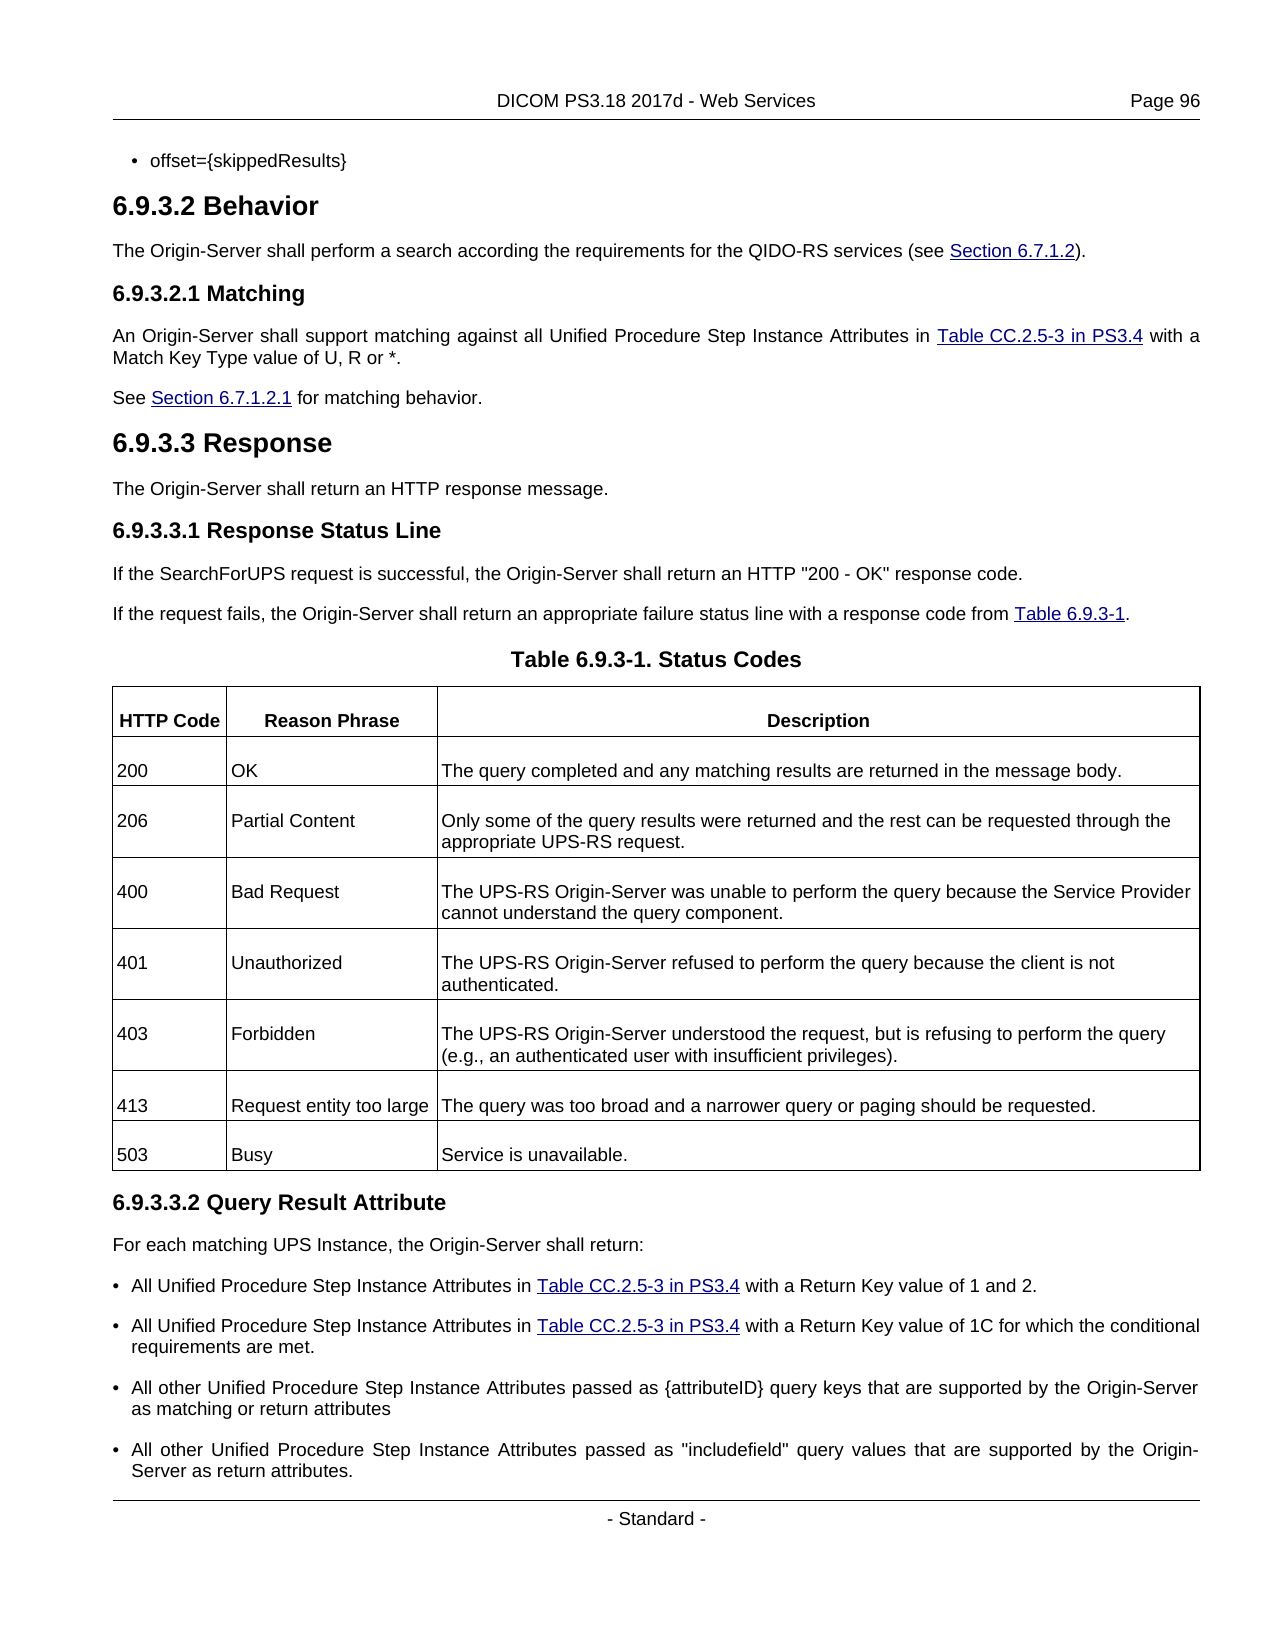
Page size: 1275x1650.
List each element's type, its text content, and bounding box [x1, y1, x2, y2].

text 6.9.3.3.1 Response Status Line [112, 518, 1200, 543]
table_header Reason Phrase [227, 687, 437, 736]
text See Section 6.7.1.2.1 for matching behavior. [112, 387, 1200, 409]
text 6.9.3.3 Response [112, 427, 1200, 459]
list offset={skippedResults} [131, 150, 1200, 172]
table_cell The UPS-RS Origin-Server understood the request, but is refusing to perform the query (e.g., an authenticated user with insufficient privileges). [438, 1000, 1199, 1070]
table_cell 503 [113, 1121, 226, 1170]
text Table 6.9.3-1. Status Codes [112, 647, 1200, 672]
table_cell 403 [113, 1000, 226, 1070]
text An Origin-Server shall support matching against all Unified Procedure Step Instance Attributes in Table CC.2.5-3 in PS3.4 with a Match Key Type value of U, R or *. [112, 325, 1200, 368]
table_cell Service is unavailable. [438, 1121, 1199, 1170]
table_cell Unauthorized [227, 929, 437, 999]
table_cell 200 [113, 737, 226, 785]
table_cell 400 [113, 858, 226, 928]
table_cell OK [227, 737, 437, 785]
table_cell 401 [113, 929, 226, 999]
table_cell Request entity too large [227, 1071, 437, 1120]
text If the request fails, the Origin-Server shall return an appropriate failure status line with a response code from Table 6.9.3-1. [112, 603, 1200, 624]
table_header Description [438, 687, 1199, 736]
table_cell The UPS-RS Origin-Server refused to perform the query because the client is not authenticated. [438, 929, 1199, 999]
table_header HTTP Code [113, 687, 226, 736]
text The Origin-Server shall perform a search according the requirements for the QIDO-RS services (see Section 6.7.1.2). [112, 240, 1200, 262]
table_cell Only some of the query results were returned and the rest can be requested through the appropriate UPS-RS request. [438, 786, 1199, 857]
table_cell Busy [227, 1121, 437, 1170]
table_cell 206 [113, 786, 226, 857]
list All Unified Procedure Step Instance Attributes in Table CC.2.5-3 in PS3.4 with a Return Key value of 1 and 2. [112, 1274, 1200, 1296]
table_cell The query completed and any matching results are returned in the message body. [438, 737, 1199, 785]
text The Origin-Server shall return an HTTP response message. [112, 477, 1200, 499]
text For each matching UPS Instance, the Origin-Server shall return: [112, 1234, 1200, 1256]
text 6.9.3.3.2 Query Result Attribute [112, 1189, 1200, 1215]
text If the SearchForUPS request is successful, the Origin-Server shall return an HTTP "200 - OK" response code. [112, 562, 1200, 584]
table_cell Forbidden [227, 1000, 437, 1070]
text 6.9.3.2.1 Matching [112, 281, 1200, 306]
table_cell The query was too broad and a narrower query or paging should be requested. [438, 1071, 1199, 1120]
list All other Unified Procedure Step Instance Attributes passed as {attributeID} query keys that are supported by the Origin-Server as matching or return attributes [112, 1377, 1200, 1420]
text 6.9.3.2 Behavior [112, 190, 1200, 222]
table_cell Partial Content [227, 786, 437, 857]
list All Unified Procedure Step Instance Attributes in Table CC.2.5-3 in PS3.4 with a Return Key value of 1C for which the conditional requirements are met. [112, 1315, 1200, 1358]
table_cell Bad Request [227, 858, 437, 928]
table_cell 413 [113, 1071, 226, 1120]
table_cell The UPS-RS Origin-Server was unable to perform the query because the Service Provider cannot understand the query component. [438, 858, 1199, 928]
list All other Unified Procedure Step Instance Attributes passed as "includefield" query values that are supported by the Origin-Server as return attributes. [112, 1438, 1200, 1482]
